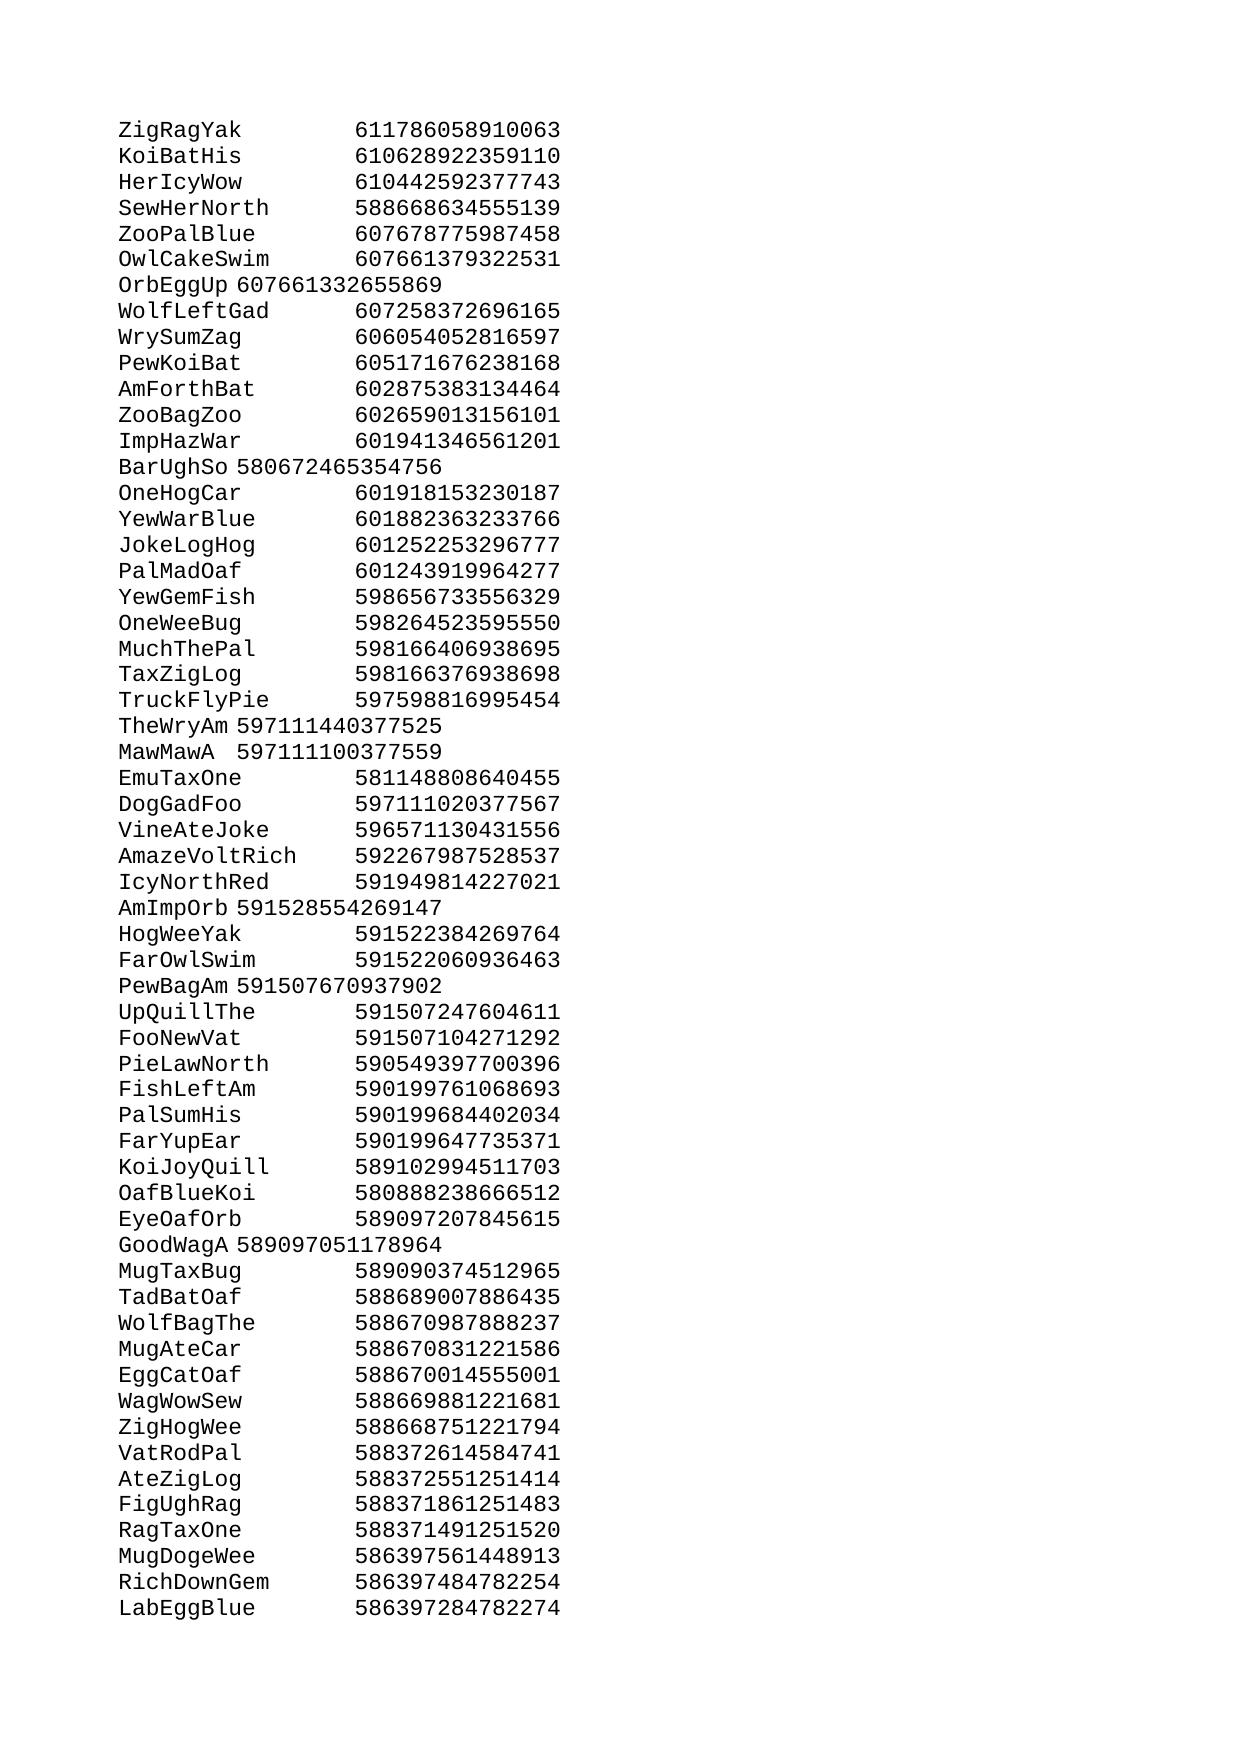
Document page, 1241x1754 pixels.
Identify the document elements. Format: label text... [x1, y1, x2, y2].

text ZigHogWee 588668751221794 [118, 1415, 1122, 1441]
text LabEggBlue 586397284782274 [118, 1597, 1122, 1622]
text PalSumHis 590199684402034 [118, 1104, 1122, 1130]
text BarUghSo 580672465354756 [118, 455, 1122, 481]
text MawMawA 597111100377559 [118, 741, 1122, 767]
text YewGemFish 598656733556329 [118, 585, 1122, 611]
text HerIcyWow 610442592377743 [118, 170, 1122, 196]
text EmuTaxOne 581148808640455 [118, 767, 1122, 792]
text ZooPalBlue 607678775987458 [118, 222, 1122, 248]
text OrbEggUp 607661332655869 [118, 274, 1122, 300]
text OneWeeBug 598264523595550 [118, 611, 1122, 637]
text EggCatOaf 588670014555001 [118, 1363, 1122, 1389]
text AmazeVoltRich 592267987528537 [118, 844, 1122, 870]
text TadBatOaf 588689007886435 [118, 1285, 1122, 1311]
text WrySumZag 606054052816597 [118, 326, 1122, 352]
text WagWowSew 588669881221681 [118, 1389, 1122, 1415]
text OwlCakeSwim 607661379322531 [118, 248, 1122, 274]
text PewKoiBat 605171676238168 [118, 352, 1122, 377]
text FigUghRag 588371861251483 [118, 1493, 1122, 1519]
text VineAteJoke 596571130431556 [118, 818, 1122, 844]
text AteZigLog 588372551251414 [118, 1467, 1122, 1493]
text RagTaxOne 588371491251520 [118, 1519, 1122, 1545]
text OafBlueKoi 580888238666512 [118, 1182, 1122, 1207]
text MugAteCar 588670831221586 [118, 1337, 1122, 1363]
text MugTaxBug 589090374512965 [118, 1259, 1122, 1285]
text VatRodPal 588372614584741 [118, 1441, 1122, 1467]
text AmForthBat 602875383134464 [118, 377, 1122, 403]
text ZigRagYak 611786058910063 [118, 118, 1122, 144]
text GoodWagA 589097051178964 [118, 1233, 1122, 1259]
text KoiJoyQuill 589102994511703 [118, 1156, 1122, 1182]
text TheWryAm 597111440377525 [118, 715, 1122, 741]
text TaxZigLog 598166376938698 [118, 663, 1122, 689]
text FarYupEar 590199647735371 [118, 1130, 1122, 1156]
text ImpHazWar 601941346561201 [118, 429, 1122, 455]
text MugDogeWee 586397561448913 [118, 1545, 1122, 1571]
text HogWeeYak 591522384269764 [118, 922, 1122, 948]
text KoiBatHis 610628922359110 [118, 144, 1122, 170]
text TruckFlyPie 597598816995454 [118, 689, 1122, 715]
text PieLawNorth 590549397700396 [118, 1052, 1122, 1078]
text DogGadFoo 597111020377567 [118, 792, 1122, 818]
text SewHerNorth 588668634555139 [118, 196, 1122, 222]
text AmImpOrb 591528554269147 [118, 896, 1122, 922]
text IcyNorthRed 591949814227021 [118, 870, 1122, 896]
text WolfBagThe 588670987888237 [118, 1311, 1122, 1337]
text UpQuillThe 591507247604611 [118, 1000, 1122, 1026]
text ZooBagZoo 602659013156101 [118, 403, 1122, 429]
text FooNewVat 591507104271292 [118, 1026, 1122, 1052]
text PalMadOaf 601243919964277 [118, 559, 1122, 585]
text FishLeftAm 590199761068693 [118, 1078, 1122, 1104]
text YewWarBlue 601882363233766 [118, 507, 1122, 533]
text JokeLogHog 601252253296777 [118, 533, 1122, 559]
text OneHogCar 601918153230187 [118, 481, 1122, 507]
text MuchThePal 598166406938695 [118, 637, 1122, 663]
text RichDownGem 586397484782254 [118, 1571, 1122, 1597]
text WolfLeftGad 607258372696165 [118, 300, 1122, 326]
text PewBagAm 591507670937902 [118, 974, 1122, 1000]
text FarOwlSwim 591522060936463 [118, 948, 1122, 974]
text EyeOafOrb 589097207845615 [118, 1207, 1122, 1233]
